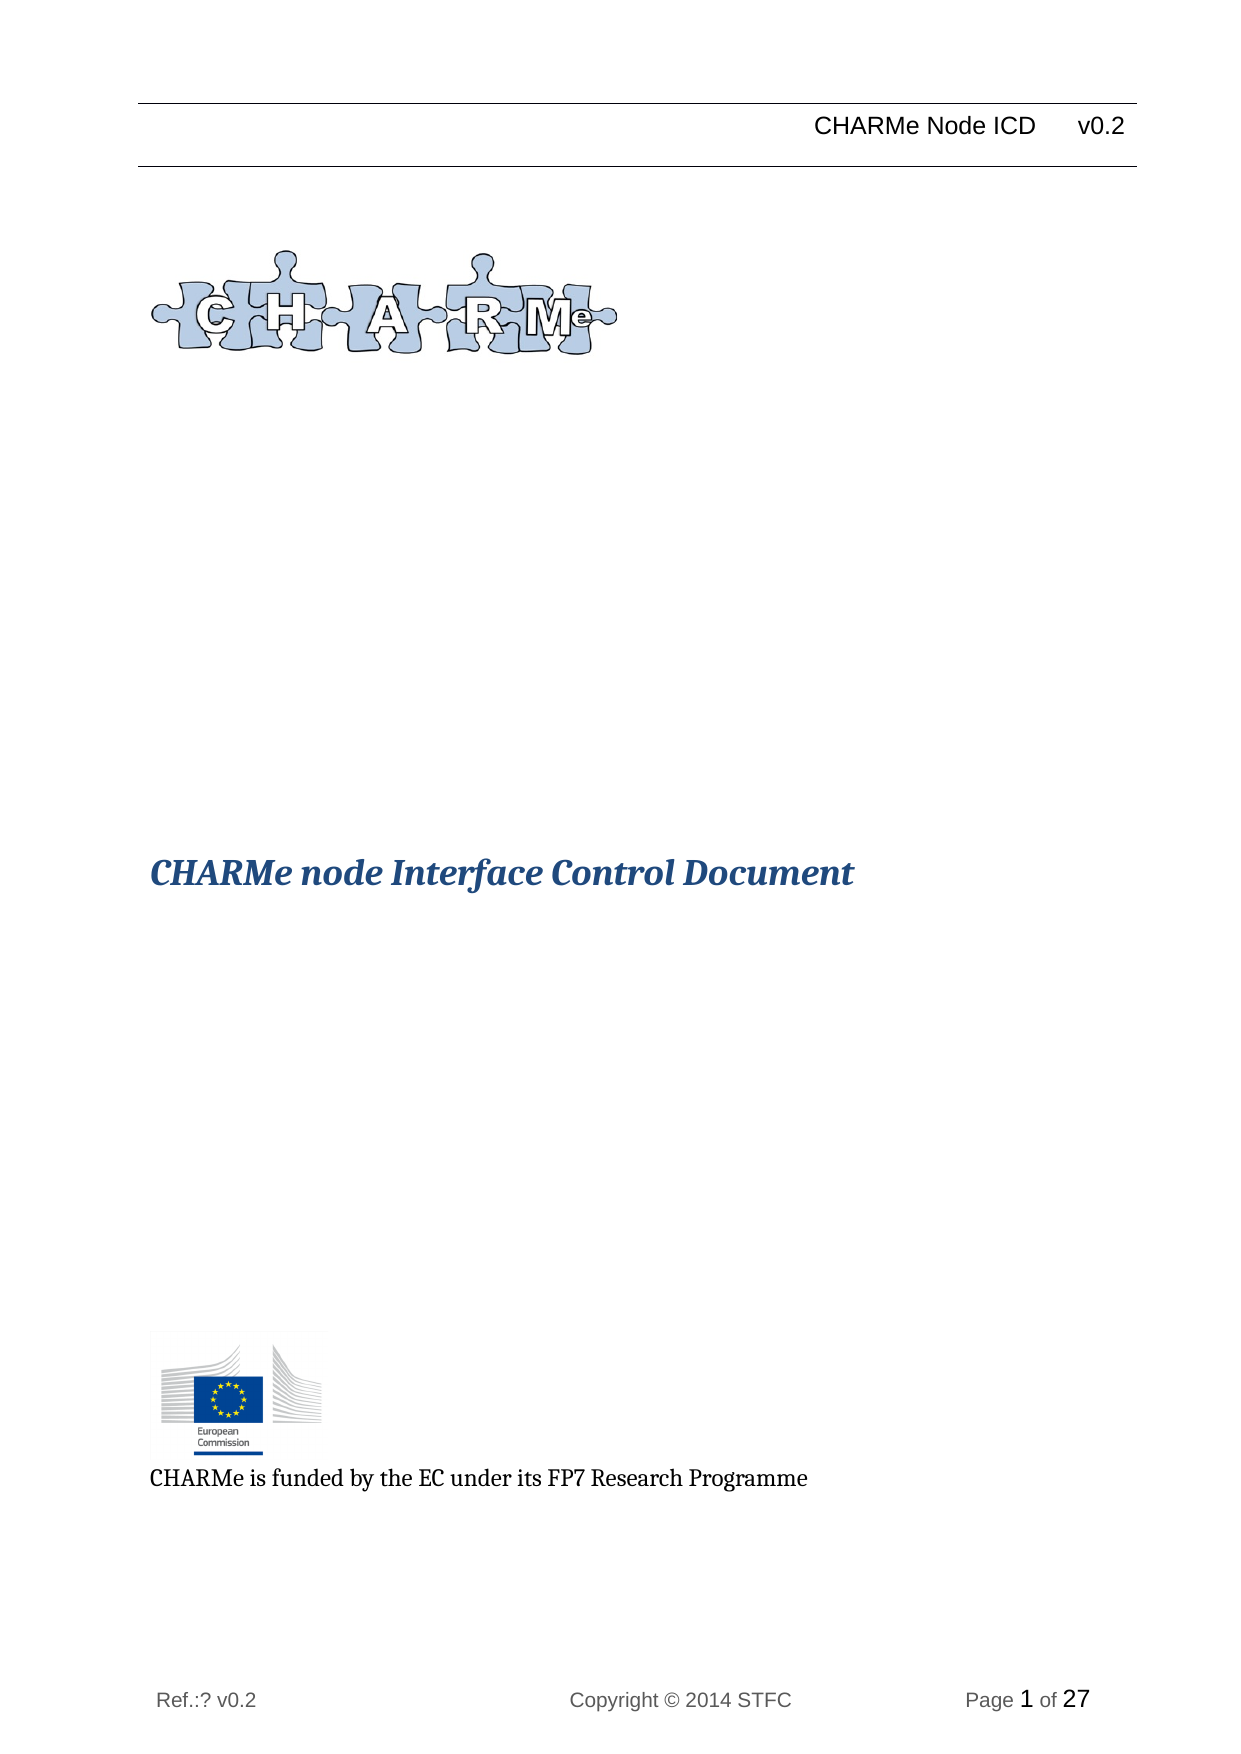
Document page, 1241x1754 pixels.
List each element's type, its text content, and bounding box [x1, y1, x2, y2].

text CHARMe node Interface Control Document [150, 851, 1090, 894]
picture [150, 1331, 329, 1460]
text CHARMe is funded by the EC under its FP7 Research Programme [150, 1299, 1090, 1492]
picture [150, 250, 618, 382]
